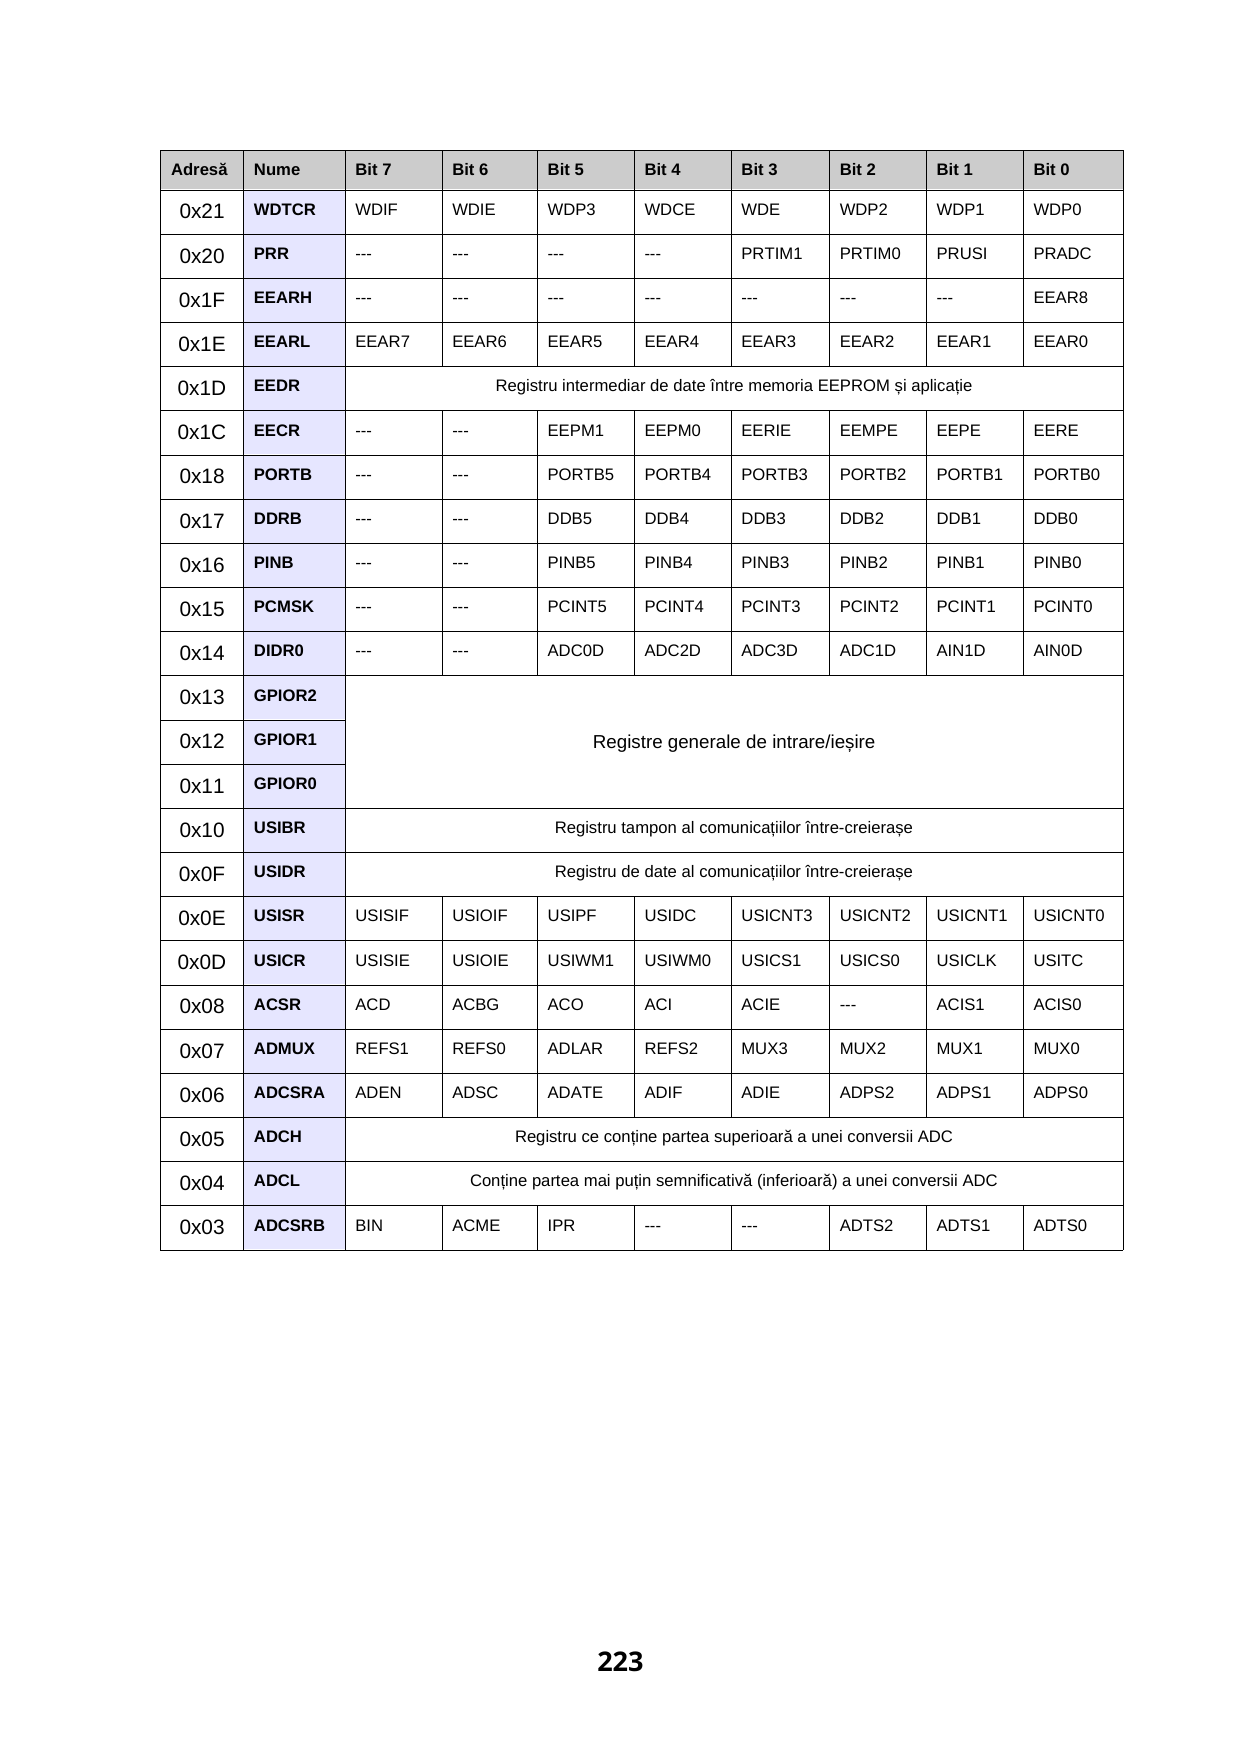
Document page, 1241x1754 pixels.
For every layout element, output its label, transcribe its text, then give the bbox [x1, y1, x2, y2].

table_cell AIN1D [927, 632, 1023, 675]
table_cell ADTS0 [1024, 1206, 1123, 1249]
table_header Bit 4 [635, 151, 731, 189]
table_cell WDP3 [538, 191, 634, 234]
table_cell PINB1 [927, 544, 1023, 587]
table_cell EEAR3 [732, 323, 829, 366]
table_cell EEPM1 [538, 411, 634, 454]
table_cell PCINT2 [830, 588, 926, 631]
table_cell WDP0 [1024, 191, 1123, 234]
table_cell EEAR7 [346, 323, 442, 366]
table_cell EEMPE [830, 411, 926, 454]
table_cell 0x12 [161, 721, 243, 764]
table_cell DDB0 [1024, 500, 1123, 543]
table_cell Registru ce conține partea superioară a unei conversii ADC [346, 1118, 1123, 1161]
table_cell ADPS2 [830, 1074, 926, 1117]
table_cell DDB4 [635, 500, 731, 543]
table_cell IPR [538, 1206, 634, 1249]
table_cell EECR [244, 411, 345, 454]
table_cell ACIS0 [1024, 986, 1123, 1029]
table_cell --- [443, 544, 537, 587]
table_cell ADTS1 [927, 1206, 1023, 1249]
table_cell --- [443, 588, 537, 631]
table_cell WDCE [635, 191, 731, 234]
table_cell ADIE [732, 1074, 829, 1117]
table_cell --- [830, 986, 926, 1029]
table_cell ACBG [443, 986, 537, 1029]
table_cell PCINT4 [635, 588, 731, 631]
table_header Bit 5 [538, 151, 634, 189]
table_cell Registru intermediar de date între memoria EEPROM și aplicație [346, 367, 1123, 410]
table_cell REFS0 [443, 1030, 537, 1073]
table_cell WDP2 [830, 191, 926, 234]
table_cell --- [346, 456, 442, 499]
table_cell PINB2 [830, 544, 926, 587]
table_cell USISIF [346, 897, 442, 940]
table_cell DDB1 [927, 500, 1023, 543]
table_cell 0x0D [161, 941, 243, 984]
table_cell 0x21 [161, 191, 243, 234]
table_cell EEAR5 [538, 323, 634, 366]
table_cell --- [443, 279, 537, 322]
table_cell WDIE [443, 191, 537, 234]
table_cell --- [635, 235, 731, 278]
table_cell 0x11 [161, 765, 243, 808]
table_cell EEPM0 [635, 411, 731, 454]
table_cell ADC1D [830, 632, 926, 675]
table_cell USICNT1 [927, 897, 1023, 940]
table_cell --- [443, 500, 537, 543]
table_cell 0x0F [161, 853, 243, 896]
table_cell PINB4 [635, 544, 731, 587]
table_cell AIN0D [1024, 632, 1123, 675]
table_cell GPIOR1 [244, 721, 345, 764]
table_cell ADIF [635, 1074, 731, 1117]
table_cell DDB3 [732, 500, 829, 543]
table_cell EEARH [244, 279, 345, 322]
table_cell 0x04 [161, 1162, 243, 1205]
table_cell --- [346, 632, 442, 675]
table_cell 0x0E [161, 897, 243, 940]
table_cell MUX0 [1024, 1030, 1123, 1073]
table_cell --- [538, 279, 634, 322]
table_cell PINB5 [538, 544, 634, 587]
table_cell ACSR [244, 986, 345, 1029]
table_cell PCINT5 [538, 588, 634, 631]
table_cell 0x20 [161, 235, 243, 278]
table_cell USICS0 [830, 941, 926, 984]
table_cell GPIOR0 [244, 765, 345, 808]
table_cell PORTB0 [1024, 456, 1123, 499]
table_cell ACI [635, 986, 731, 1029]
table_cell Registru tampon al comunicațiilor între-creierașe [346, 809, 1123, 852]
table_cell GPIOR2 [244, 676, 345, 719]
table_header Bit 3 [732, 151, 829, 189]
table_cell USICNT0 [1024, 897, 1123, 940]
table_cell PORTB [244, 456, 345, 499]
table_cell DIDR0 [244, 632, 345, 675]
table_cell Registre generale de intrare/ieșire [346, 676, 1123, 808]
table_cell --- [732, 279, 829, 322]
table_cell --- [443, 235, 537, 278]
table_cell USICS1 [732, 941, 829, 984]
table_cell 0x03 [161, 1206, 243, 1249]
table_cell EEAR1 [927, 323, 1023, 366]
table_cell --- [732, 1206, 829, 1249]
table_cell 0x1D [161, 367, 243, 410]
table_cell USIBR [244, 809, 345, 852]
table_cell ADSC [443, 1074, 537, 1117]
table_cell ACME [443, 1206, 537, 1249]
table_cell 0x15 [161, 588, 243, 631]
table_cell --- [346, 411, 442, 454]
table_cell PORTB5 [538, 456, 634, 499]
table_cell 0x13 [161, 676, 243, 719]
table_cell EEAR6 [443, 323, 537, 366]
table_cell 0x07 [161, 1030, 243, 1073]
table_cell ACD [346, 986, 442, 1029]
table_cell ADMUX [244, 1030, 345, 1073]
table_header Bit 6 [443, 151, 537, 189]
table_cell ADTS2 [830, 1206, 926, 1249]
table_cell USISR [244, 897, 345, 940]
table_cell REFS1 [346, 1030, 442, 1073]
table_cell 0x17 [161, 500, 243, 543]
table_cell 0x18 [161, 456, 243, 499]
table_cell PRUSI [927, 235, 1023, 278]
table_cell EERE [1024, 411, 1123, 454]
table_cell --- [635, 1206, 731, 1249]
table_cell ADEN [346, 1074, 442, 1117]
table_cell EEAR8 [1024, 279, 1123, 322]
table_cell ACIE [732, 986, 829, 1029]
table_cell PRR [244, 235, 345, 278]
table_cell PORTB1 [927, 456, 1023, 499]
table_cell ADCSRA [244, 1074, 345, 1117]
table_cell ADC0D [538, 632, 634, 675]
table_cell --- [346, 235, 442, 278]
table_cell 0x1E [161, 323, 243, 366]
table_cell PCMSK [244, 588, 345, 631]
table_cell USICNT3 [732, 897, 829, 940]
table_cell PINB [244, 544, 345, 587]
table_cell --- [443, 411, 537, 454]
table_cell USIDC [635, 897, 731, 940]
table_cell PCINT1 [927, 588, 1023, 631]
table_header Nume [244, 151, 345, 189]
table_cell 0x16 [161, 544, 243, 587]
table_cell --- [346, 588, 442, 631]
table_cell ACO [538, 986, 634, 1029]
table_cell EEAR2 [830, 323, 926, 366]
table_header Bit 1 [927, 151, 1023, 189]
table_cell PCINT0 [1024, 588, 1123, 631]
table_cell USICLK [927, 941, 1023, 984]
table_cell USIWM1 [538, 941, 634, 984]
table_cell DDB2 [830, 500, 926, 543]
table_cell ADATE [538, 1074, 634, 1117]
table_cell EEDR [244, 367, 345, 410]
table_cell Conține partea mai puțin semnificativă (inferioară) a unei conversii ADC [346, 1162, 1123, 1205]
table_cell WDTCR [244, 191, 345, 234]
table_cell EEARL [244, 323, 345, 366]
table_cell BIN [346, 1206, 442, 1249]
table_header Bit 7 [346, 151, 442, 189]
table_cell EEPE [927, 411, 1023, 454]
table_cell ADC2D [635, 632, 731, 675]
table_cell ADCL [244, 1162, 345, 1205]
table_cell PORTB2 [830, 456, 926, 499]
table_cell MUX1 [927, 1030, 1023, 1073]
table_cell --- [346, 279, 442, 322]
table_cell WDP1 [927, 191, 1023, 234]
table_cell WDIF [346, 191, 442, 234]
table_cell ACIS1 [927, 986, 1023, 1029]
table_cell PCINT3 [732, 588, 829, 631]
table_cell MUX2 [830, 1030, 926, 1073]
table_cell 0x06 [161, 1074, 243, 1117]
table_cell PRADC [1024, 235, 1123, 278]
table_cell ADC3D [732, 632, 829, 675]
table_cell --- [830, 279, 926, 322]
table_cell ADCSRB [244, 1206, 345, 1249]
table_cell EEAR4 [635, 323, 731, 366]
table_cell PRTIM1 [732, 235, 829, 278]
table_cell ADPS1 [927, 1074, 1023, 1117]
table_cell --- [635, 279, 731, 322]
table_cell 0x10 [161, 809, 243, 852]
table_cell USIOIE [443, 941, 537, 984]
table_cell --- [538, 235, 634, 278]
table_cell Registru de date al comunicațiilor între-creierașe [346, 853, 1123, 896]
table_cell USISIE [346, 941, 442, 984]
table_cell USIOIF [443, 897, 537, 940]
table_cell USIPF [538, 897, 634, 940]
table_cell USIWM0 [635, 941, 731, 984]
table_cell 0x08 [161, 986, 243, 1029]
table_cell 0x1F [161, 279, 243, 322]
table_cell PINB3 [732, 544, 829, 587]
table_cell PINB0 [1024, 544, 1123, 587]
table_cell USICNT2 [830, 897, 926, 940]
table_cell REFS2 [635, 1030, 731, 1073]
table_cell PORTB3 [732, 456, 829, 499]
table_cell PORTB4 [635, 456, 731, 499]
table_cell MUX3 [732, 1030, 829, 1073]
table_cell USIDR [244, 853, 345, 896]
table_cell --- [346, 544, 442, 587]
table_cell DDRB [244, 500, 345, 543]
table_cell --- [927, 279, 1023, 322]
table_cell DDB5 [538, 500, 634, 543]
table_cell EEAR0 [1024, 323, 1123, 366]
table_cell USITC [1024, 941, 1123, 984]
table_header Bit 0 [1024, 151, 1123, 189]
table_cell WDE [732, 191, 829, 234]
table_cell 0x1C [161, 411, 243, 454]
table_cell EERIE [732, 411, 829, 454]
table_cell ADCH [244, 1118, 345, 1161]
table_header Adresă [161, 151, 243, 189]
table_cell ADPS0 [1024, 1074, 1123, 1117]
table_cell ADLAR [538, 1030, 634, 1073]
table_cell USICR [244, 941, 345, 984]
table_cell --- [443, 632, 537, 675]
table_cell 0x14 [161, 632, 243, 675]
table_cell --- [346, 500, 442, 543]
table_cell --- [443, 456, 537, 499]
table_header Bit 2 [830, 151, 926, 189]
table_cell 0x05 [161, 1118, 243, 1161]
table_cell PRTIM0 [830, 235, 926, 278]
